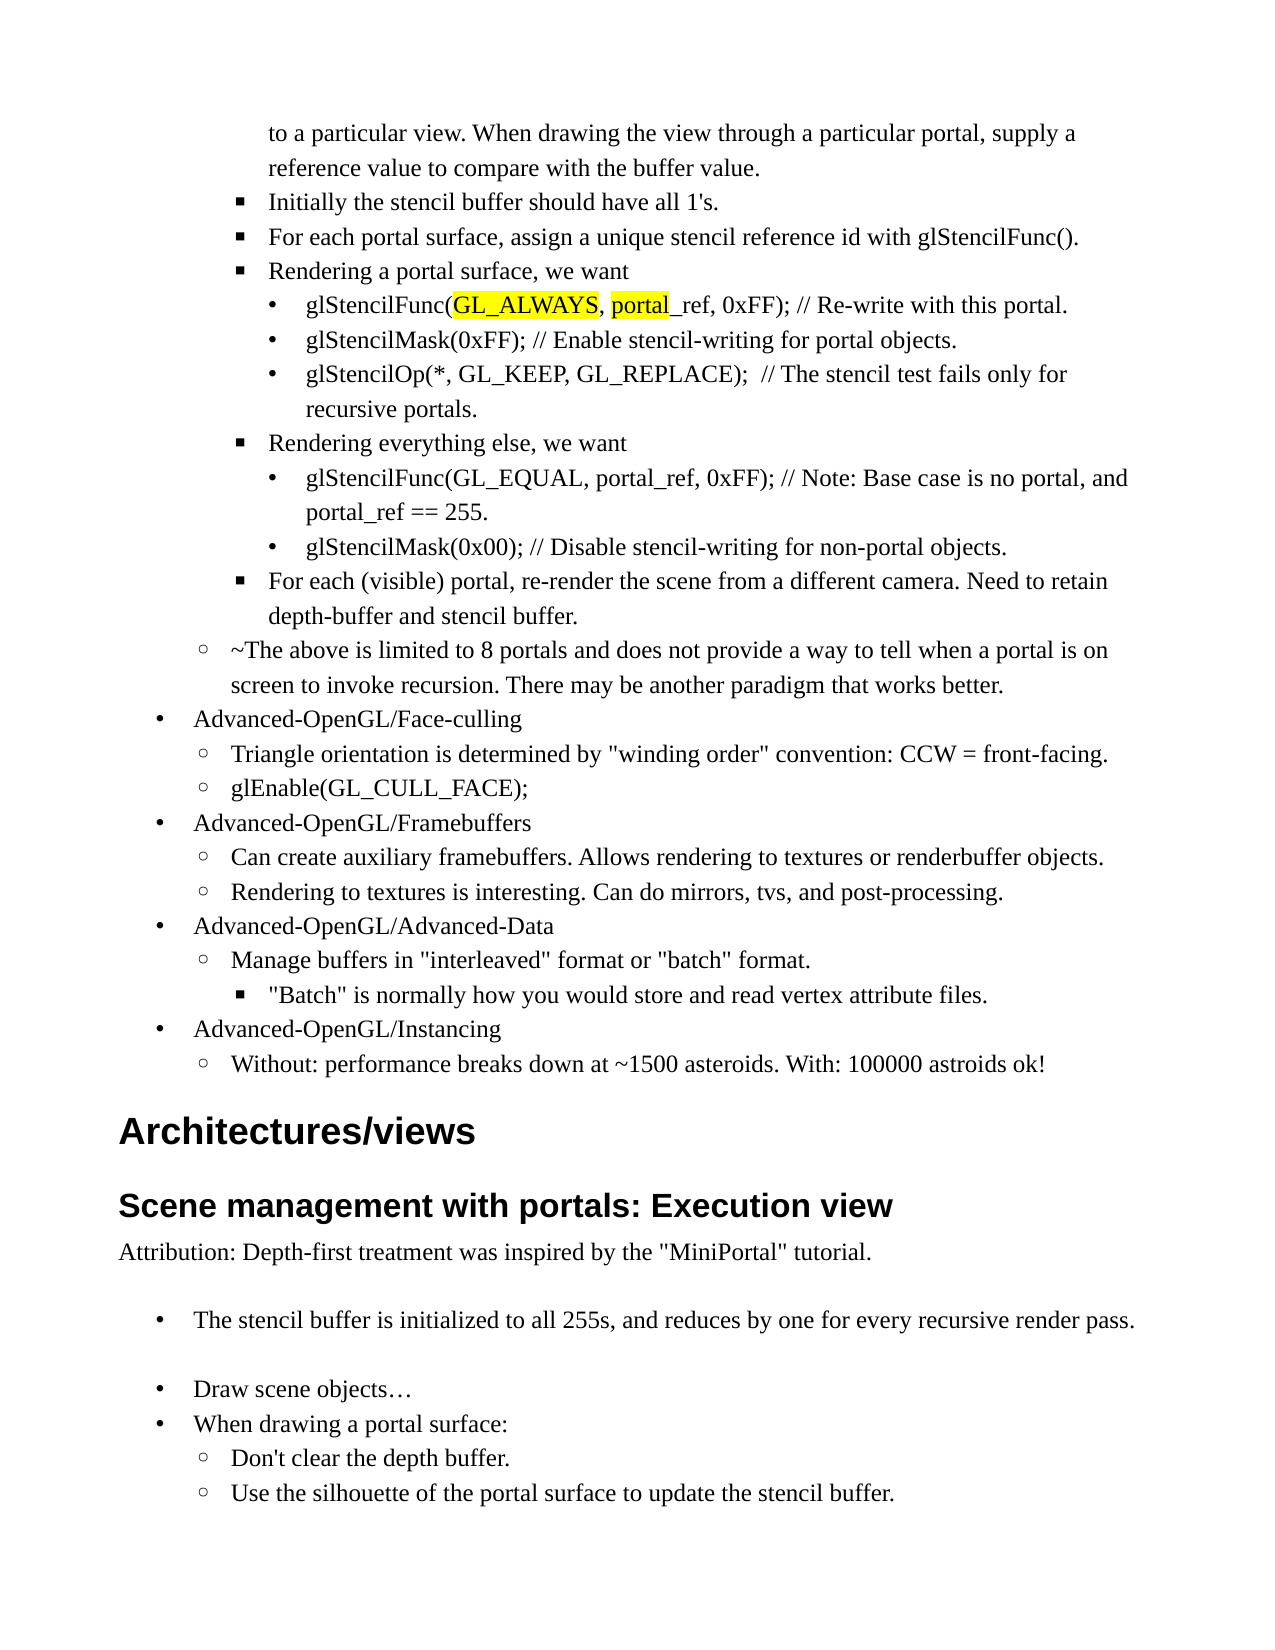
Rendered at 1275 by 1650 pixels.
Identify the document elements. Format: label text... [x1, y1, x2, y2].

list glStencilFunc(GL_EQUAL, portal_ref, 0xFF); // Note: Base case is no portal, and portal_ref == 255. [268, 463, 1157, 526]
list "Batch" is normally how you would store and read vertex attribute files. [231, 980, 1157, 1009]
list Rendering a portal surface, we want [231, 256, 1157, 285]
list Rendering to textures is interesting. Can do mirrors, tvs, and post-processing. [193, 877, 1157, 905]
list Advanced-OpenGL/Advanced-Data [156, 911, 1157, 940]
list Initially the stencil buffer should have all 1's. [231, 187, 1157, 216]
list Rendering everything else, we want [231, 428, 1157, 457]
list Advanced-OpenGL/Framebuffers [156, 808, 1157, 836]
list glEnable(GL_CULL_FACE); [193, 773, 1157, 802]
list glStencilMask(0x00); // Disable stencil-writing for non-portal objects. [268, 532, 1157, 561]
list For each portal surface, assign a unique stencil reference id with glStencilFunc(). [231, 222, 1157, 250]
list Draw scene objects… [156, 1374, 1157, 1403]
list glStencilMask(0xFF); // Enable stencil-writing for portal objects. [268, 325, 1157, 354]
list The stencil buffer is initialized to all 255s, and reduces by one for every recursive render pass. [156, 1306, 1157, 1334]
list Advanced-OpenGL/Instancing [156, 1014, 1157, 1043]
list When drawing a portal surface: [156, 1409, 1157, 1438]
list to a particular view. When drawing the view through a particular portal, supply a reference value to compare with the buffer value. [231, 118, 1157, 181]
list Manage buffers in "interleaved" format or "batch" format. [193, 946, 1157, 974]
list Use the silhouette of the portal surface to update the stencil buffer. [193, 1478, 1157, 1507]
list Advanced-OpenGL/Face-culling [156, 704, 1157, 733]
list glStencilFunc(GL_ALWAYS, portal_ref, 0xFF); // Re-write with this portal. [268, 291, 1157, 319]
list Don't clear the depth buffer. [193, 1443, 1157, 1472]
list ~The above is limited to 8 portals and does not provide a way to tell when a portal is on screen to invoke recursion. There may be another paradigm that works better. [193, 635, 1157, 698]
list Can create auxiliary framebuffers. Allows rendering to textures or renderbuffer objects. [193, 842, 1157, 871]
list For each (visible) portal, re-render the scene from a different camera. Need to retain depth-buffer and stencil buffer. [231, 566, 1157, 629]
subtitle Scene management with portals: Execution view [118, 1186, 1157, 1224]
list Without: performance breaks down at ~1500 asteroids. With: 100000 astroids ok! [193, 1049, 1157, 1078]
list Triangle orientation is determined by "winding order" convention: CCW = front-facing. [193, 739, 1157, 767]
text Attribution: Depth-first treatment was inspired by the "MiniPortal" tutorial. [118, 1237, 1157, 1265]
subtitle Architectures/views [118, 1108, 1157, 1152]
list glStencilOp(*, GL_KEEP, GL_REPLACE); // The stencil test fails only for recursive portals. [268, 359, 1157, 423]
